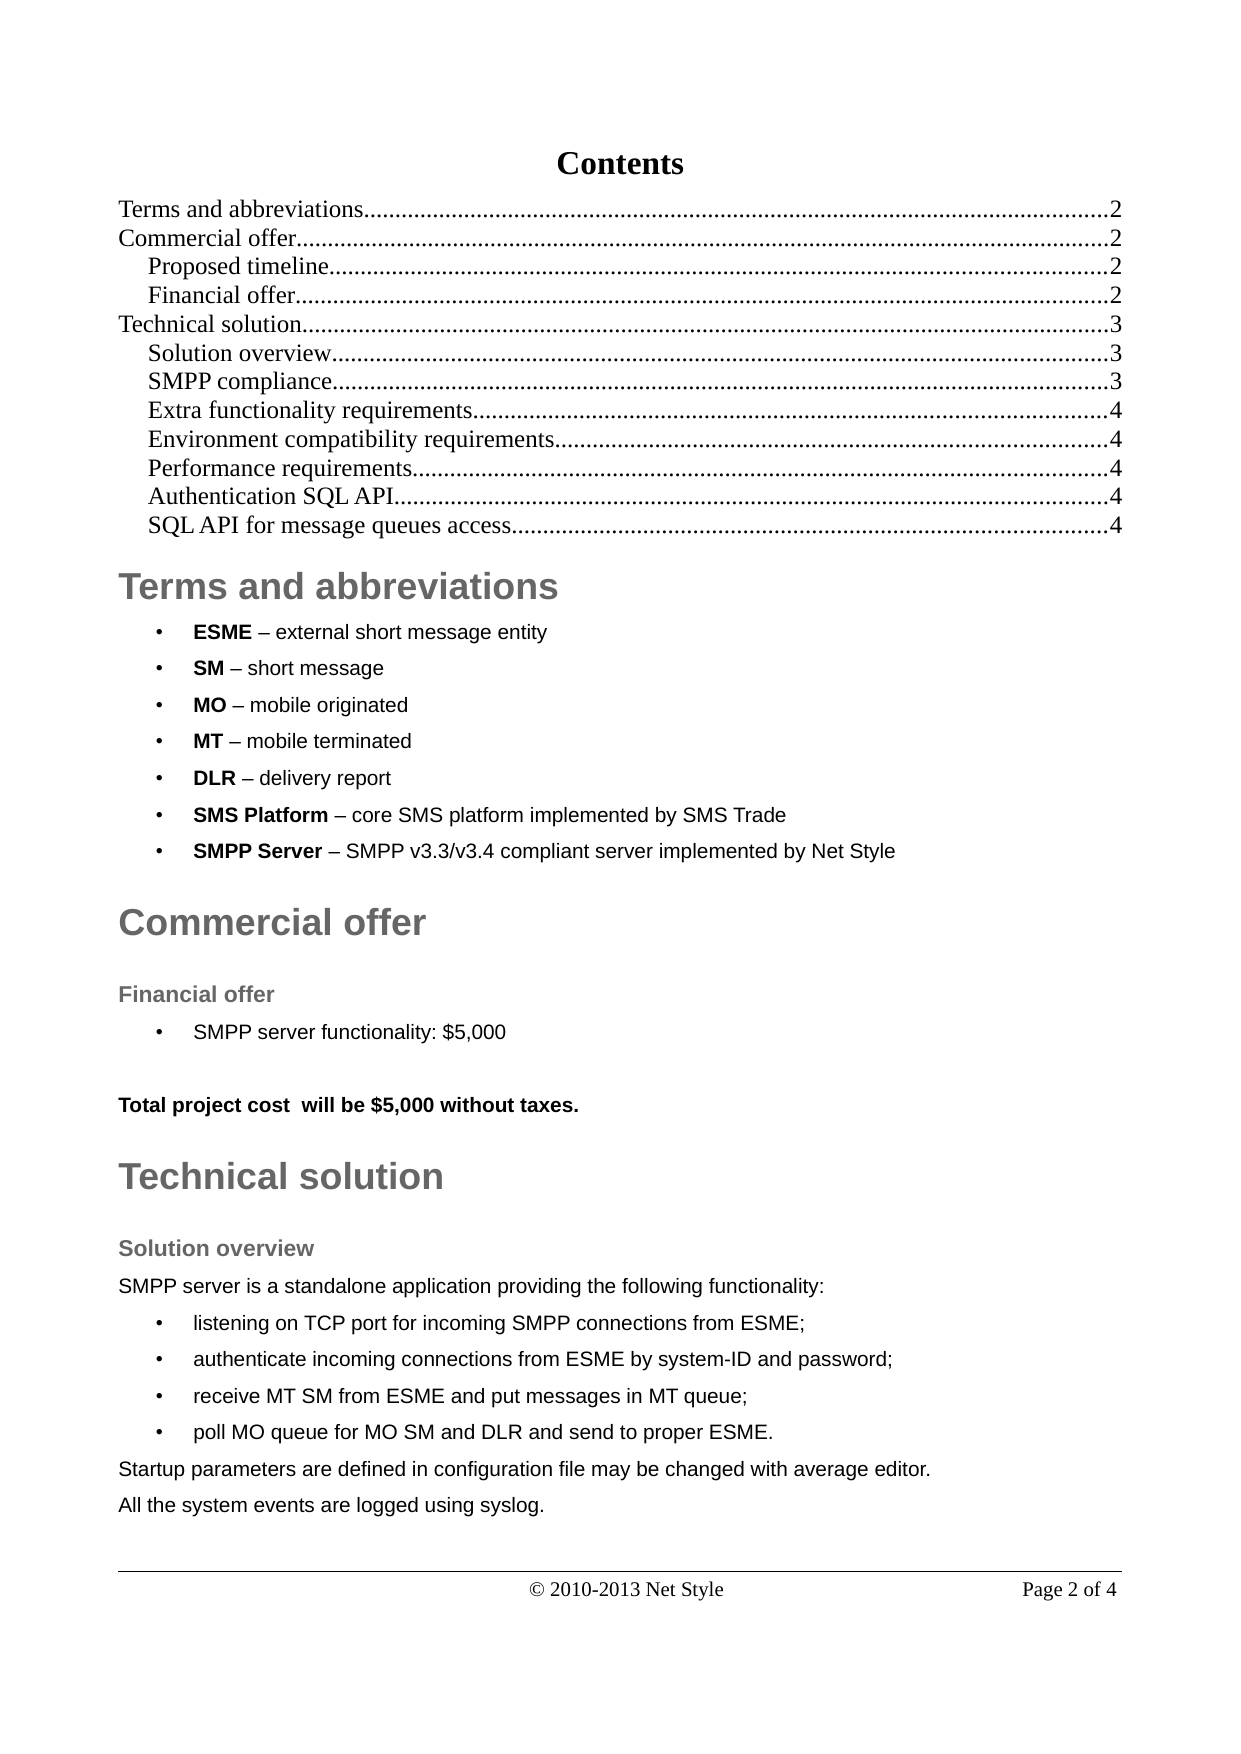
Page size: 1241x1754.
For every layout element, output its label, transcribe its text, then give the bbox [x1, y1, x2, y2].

text All the system events are logged using syslog. [118, 1493, 1122, 1517]
list SM – short message [156, 656, 1122, 680]
text Solution overview 3 [148, 338, 1122, 366]
text SMPP compliance 3 [148, 366, 1122, 395]
list authenticate incoming connections from ESME by system-ID and password; [156, 1347, 1122, 1371]
text Technical solution 3 [118, 309, 1122, 338]
list ESME – external short message entity [156, 619, 1122, 644]
subtitle Technical solution [118, 1154, 1122, 1198]
text Financial offer 2 [148, 280, 1122, 309]
subtitle Financial offer [118, 981, 1122, 1007]
list receive MT SM from ESME and put messages in MT queue; [156, 1383, 1122, 1408]
text Environment compatibility requirements 4 [148, 424, 1122, 453]
text Proposed timeline 2 [148, 251, 1122, 280]
list MO – mobile originated [156, 693, 1122, 717]
text Performance requirements 4 [148, 453, 1122, 481]
list SMS Platform – core SMS platform implemented by SMS Trade [156, 802, 1122, 826]
text Authentication SQL API 4 [148, 481, 1122, 510]
text Extra functionality requirements 4 [148, 395, 1122, 424]
text Commercial offer 2 [118, 223, 1122, 251]
subtitle Solution overview [118, 1235, 1122, 1261]
list DLR – delivery report [156, 766, 1122, 790]
subtitle Contents [118, 143, 1122, 181]
list SMPP Server – SMPP v3.3/v3.4 compliant server implemented by Net Style [156, 839, 1122, 863]
subtitle Terms and abbreviations [118, 564, 1122, 607]
text SQL API for message queues access 4 [148, 510, 1122, 539]
list SMPP server functionality: $5,000 [156, 1020, 1122, 1044]
list listening on TCP port for incoming SMPP connections from ESME; [156, 1310, 1122, 1334]
text Startup parameters are defined in configuration file may be changed with average editor. [118, 1457, 1122, 1481]
subtitle Commercial offer [118, 901, 1122, 944]
text SMPP server is a standalone application providing the following functionality: [118, 1274, 1122, 1298]
list MT – mobile terminated [156, 729, 1122, 753]
text Terms and abbreviations 2 [118, 194, 1122, 223]
list poll MO queue for MO SM and DLR and send to proper ESME. [156, 1420, 1122, 1444]
text Total project cost will be $5,000 without taxes. [118, 1093, 1122, 1117]
